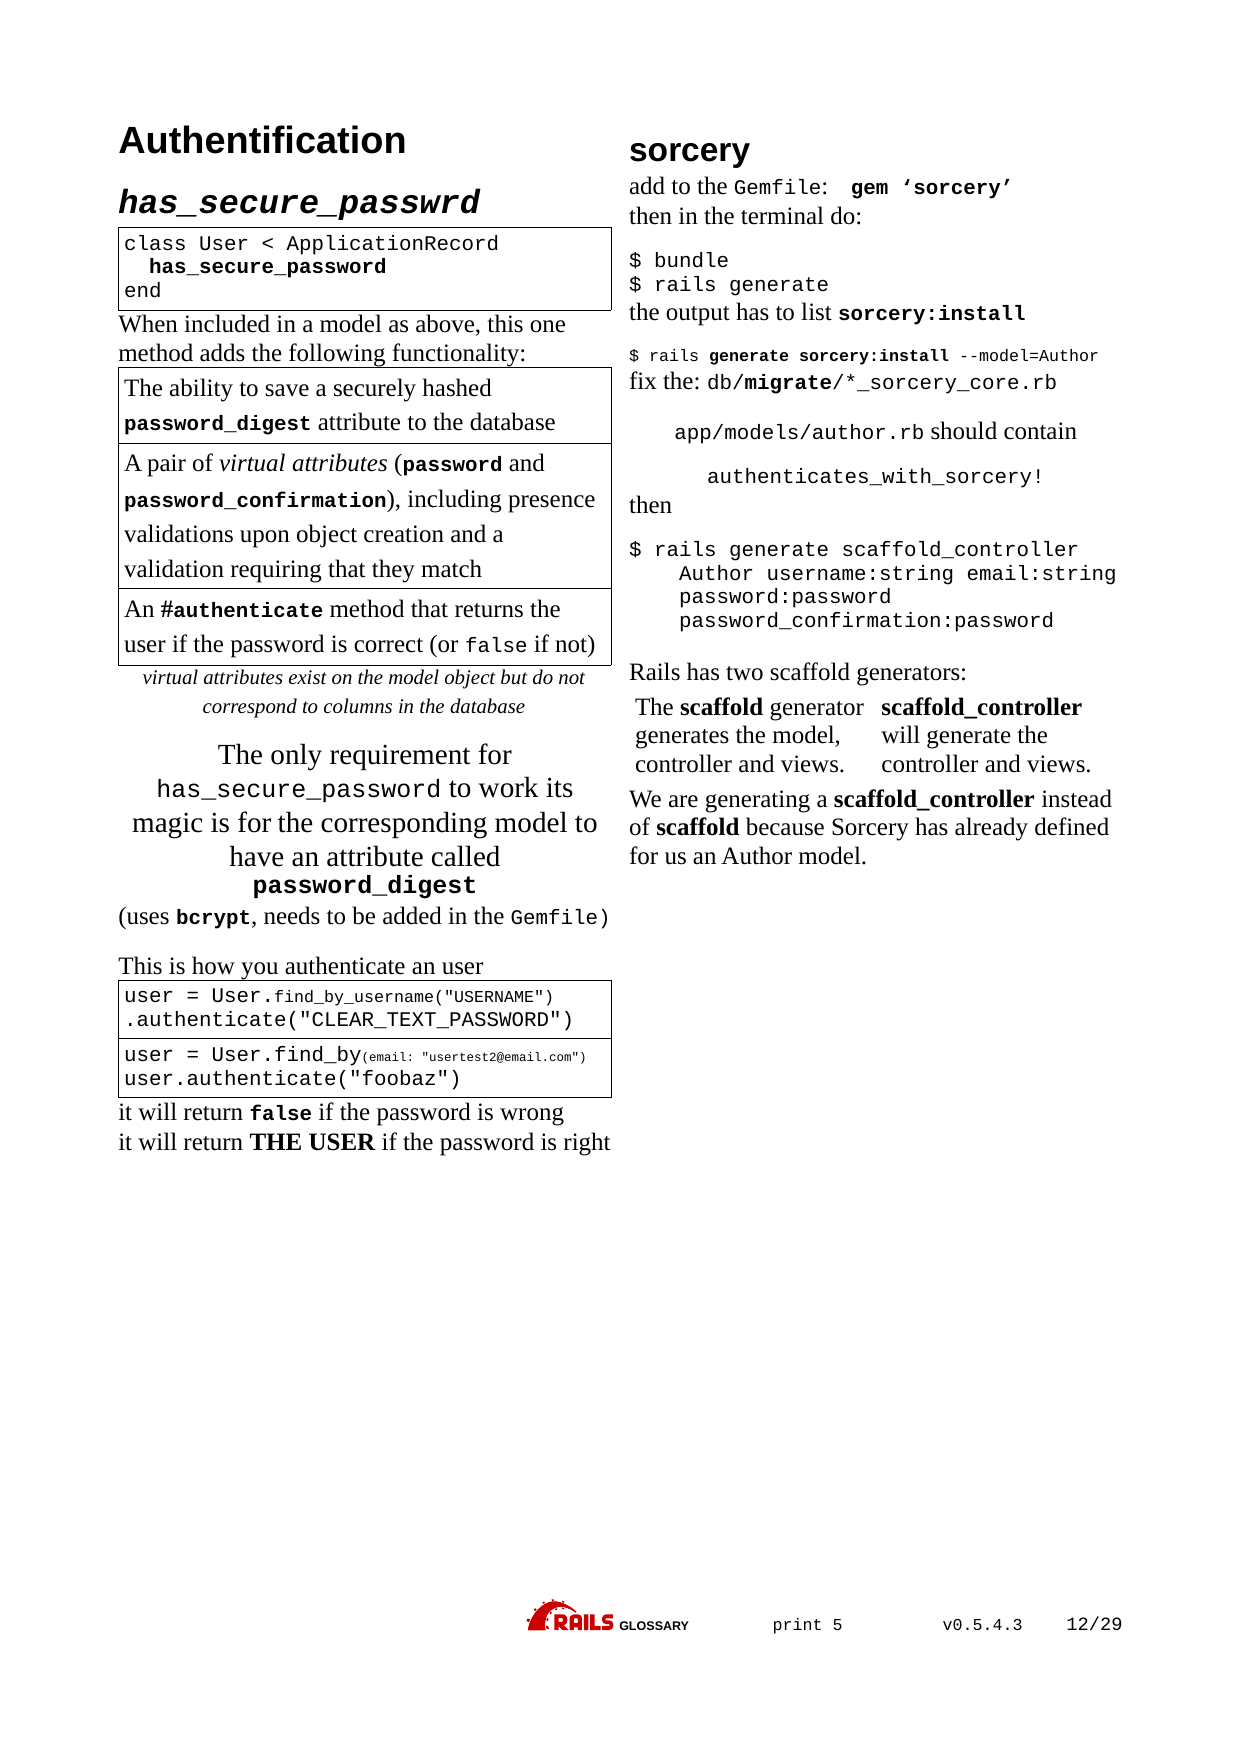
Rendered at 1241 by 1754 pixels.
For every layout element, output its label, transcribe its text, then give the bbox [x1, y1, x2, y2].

table_header scaffold_controller will generate the controller and views. [875, 686, 1122, 784]
table_header The scaffold generator generates the model, controller and views. [629, 686, 875, 784]
table_cell An #authenticate method that returns the user if the password is correct (or false if not) [119, 589, 611, 664]
text for us an Author model. [629, 841, 1122, 870]
text it will return THE USER if the password is right [118, 1127, 611, 1156]
table_header class User < ApplicationRecord has_secure_password end [119, 228, 611, 309]
table_cell A pair of virtual attributes (password and password_confirmation), including presence validations upon object creation and a validation requiring that they match [119, 444, 611, 588]
text This is how you authenticate an user [118, 951, 611, 979]
subtitle sorcery [629, 130, 1122, 168]
text authenticates_with_sorcery! [629, 466, 1122, 490]
text The only requirement for has_secure_password to work its magic is for the corresponding model to have an attribute called password_digest [118, 737, 611, 901]
text app/models/author.rb should contain [629, 416, 1122, 446]
table_header user = User.find_by_username("USERNAME") .authenticate("CLEAR_TEXT_PASSWORD") [119, 981, 611, 1038]
text then [629, 490, 1122, 519]
text fix the: db/migrate/*_sorcery_core.rb [629, 366, 1122, 396]
text it will return false if the password is wrong [118, 1098, 611, 1127]
text password_confirmation:password [629, 610, 1122, 633]
text $ rails generate [629, 274, 1122, 297]
text We are generating a scaffold_controller instead of scaffold because Sorcery has already defined [629, 784, 1122, 841]
text Rails has two scaffold generators: [629, 657, 1122, 686]
text the output has to list sorcery:install [629, 297, 1122, 327]
table_cell user = User.find_by(email: "usertest2@email.com") user.authenticate("foobaz") [119, 1039, 611, 1097]
text Author username:string email:string [629, 563, 1122, 586]
subtitle Authentification [118, 118, 611, 162]
text virtual attributes exist on the model object but do not correspond to columns in the database [118, 666, 611, 718]
text password:password [629, 586, 1122, 610]
text then in the terminal do: [629, 201, 1122, 230]
text When included in a model as above, this one method adds the following functionality: [118, 311, 611, 367]
text (uses bcrypt, needs to be added in the Gemfile) [118, 901, 611, 930]
text $ rails generate scaffold_controller [629, 539, 1122, 563]
text $ bundle [629, 250, 1122, 274]
text add to the Gemfile: gem ‘sorcery’ [629, 171, 1122, 201]
text $ rails generate sorcery:install --model=Author [629, 347, 1122, 366]
subtitle has_secure_passwrd [118, 186, 611, 224]
table_header The ability to save a securely hashed password_digest attribute to the database [119, 368, 611, 443]
